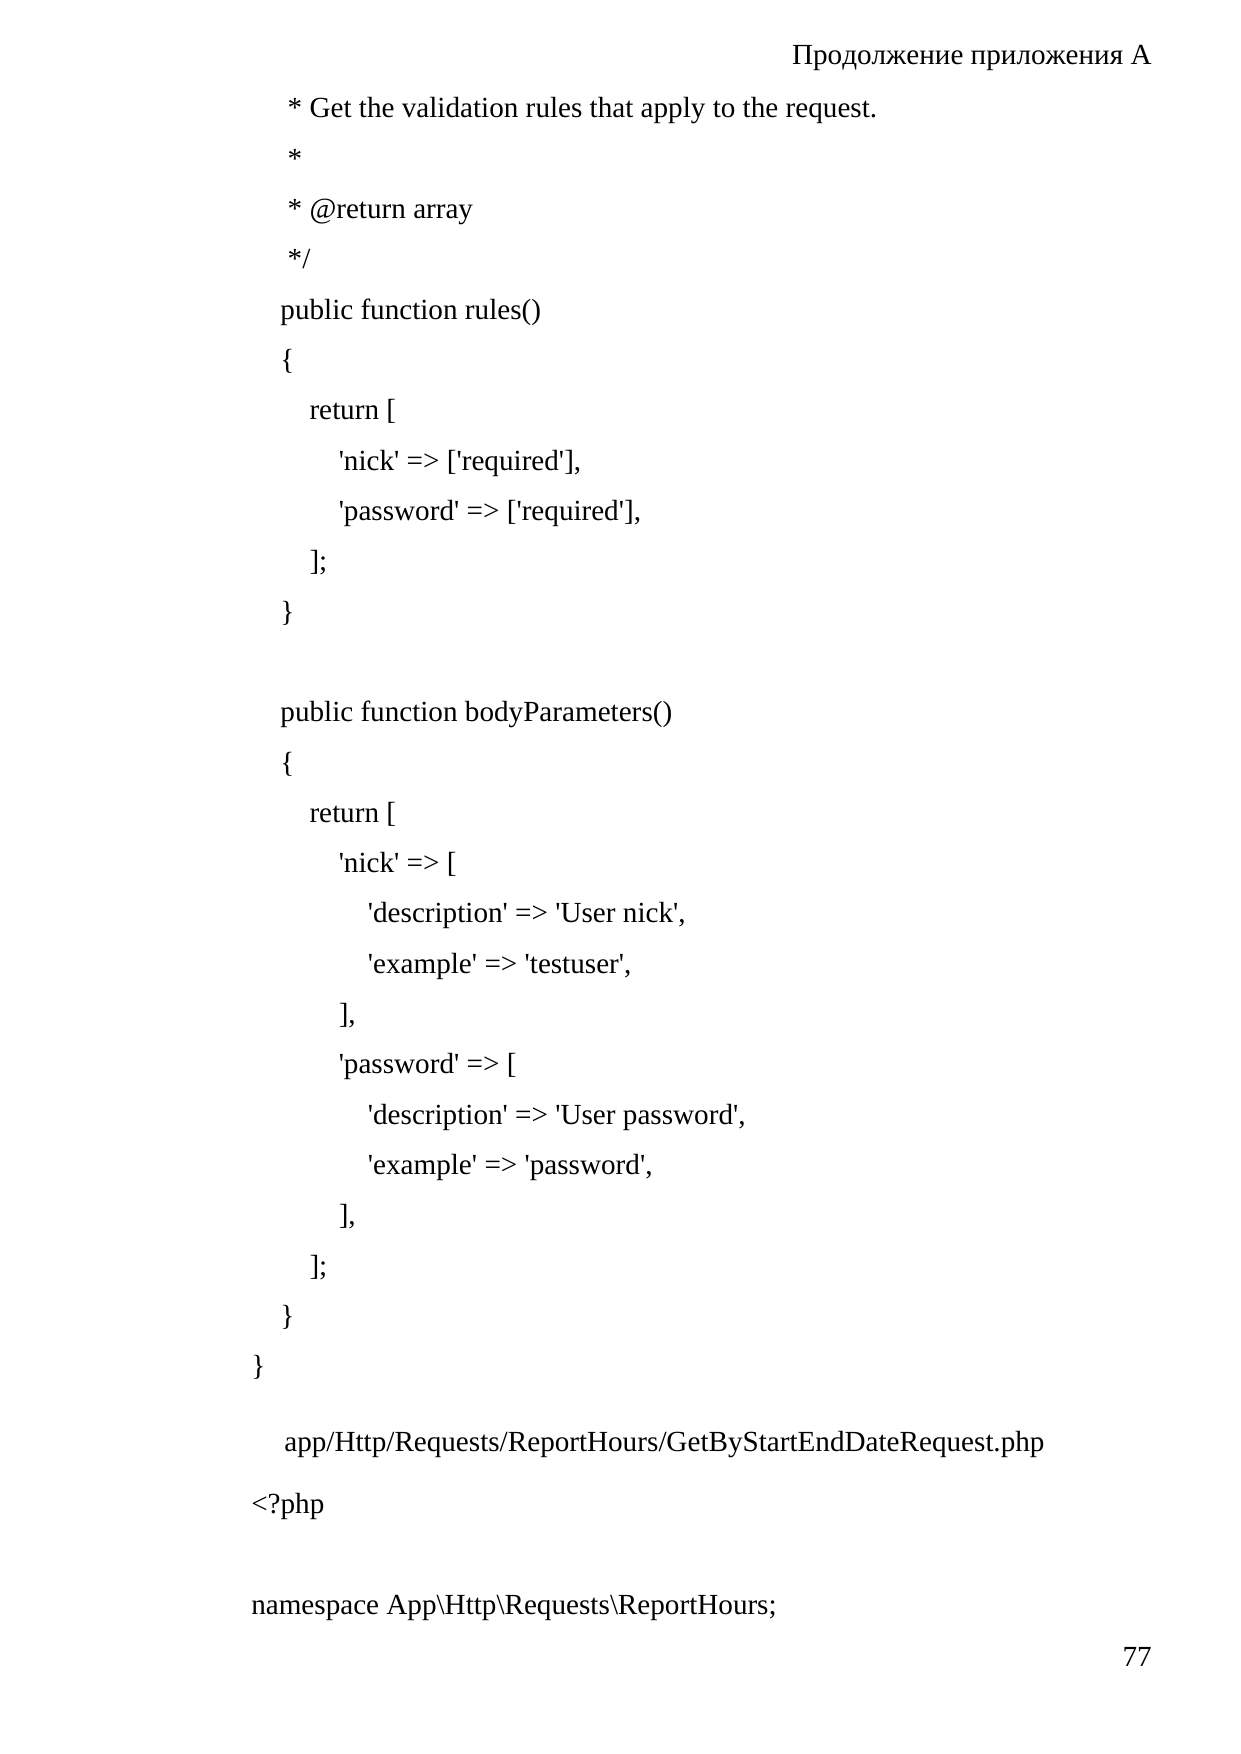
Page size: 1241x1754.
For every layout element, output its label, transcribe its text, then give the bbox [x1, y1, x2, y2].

text { [177, 745, 1152, 778]
text { [177, 342, 1152, 376]
text 'password' => [ [177, 1047, 1152, 1080]
text } [177, 594, 1152, 627]
text } [177, 1348, 1152, 1382]
text 'example' => 'testuser', [177, 946, 1152, 979]
text return [ [177, 392, 1152, 426]
text namespace App\Http\Requests\ReportHours; [177, 1587, 1152, 1621]
text } [177, 1298, 1152, 1332]
text ]; [177, 543, 1152, 577]
text <?php [177, 1487, 1152, 1520]
text * Get the validation rules that apply to the request. [177, 91, 1152, 124]
text * [177, 141, 1152, 174]
text 'nick' => [ [177, 845, 1152, 879]
text ]; [177, 1248, 1152, 1281]
text 'nick' => ['required'], [177, 443, 1152, 476]
text 'password' => ['required'], [177, 493, 1152, 527]
text ], [177, 1197, 1152, 1231]
text * @return array [177, 191, 1152, 225]
text */ [177, 242, 1152, 275]
text public function rules() [177, 292, 1152, 325]
text public function bodyParameters() [177, 694, 1152, 728]
subtitle app/Http/Requests/ReportHours/GetByStartEndDateRequest.php [177, 1424, 1152, 1457]
text ], [177, 996, 1152, 1030]
text return [ [177, 795, 1152, 828]
text 'description' => 'User nick', [177, 896, 1152, 929]
text 'example' => 'password', [177, 1147, 1152, 1181]
text 'description' => 'User password', [177, 1097, 1152, 1130]
